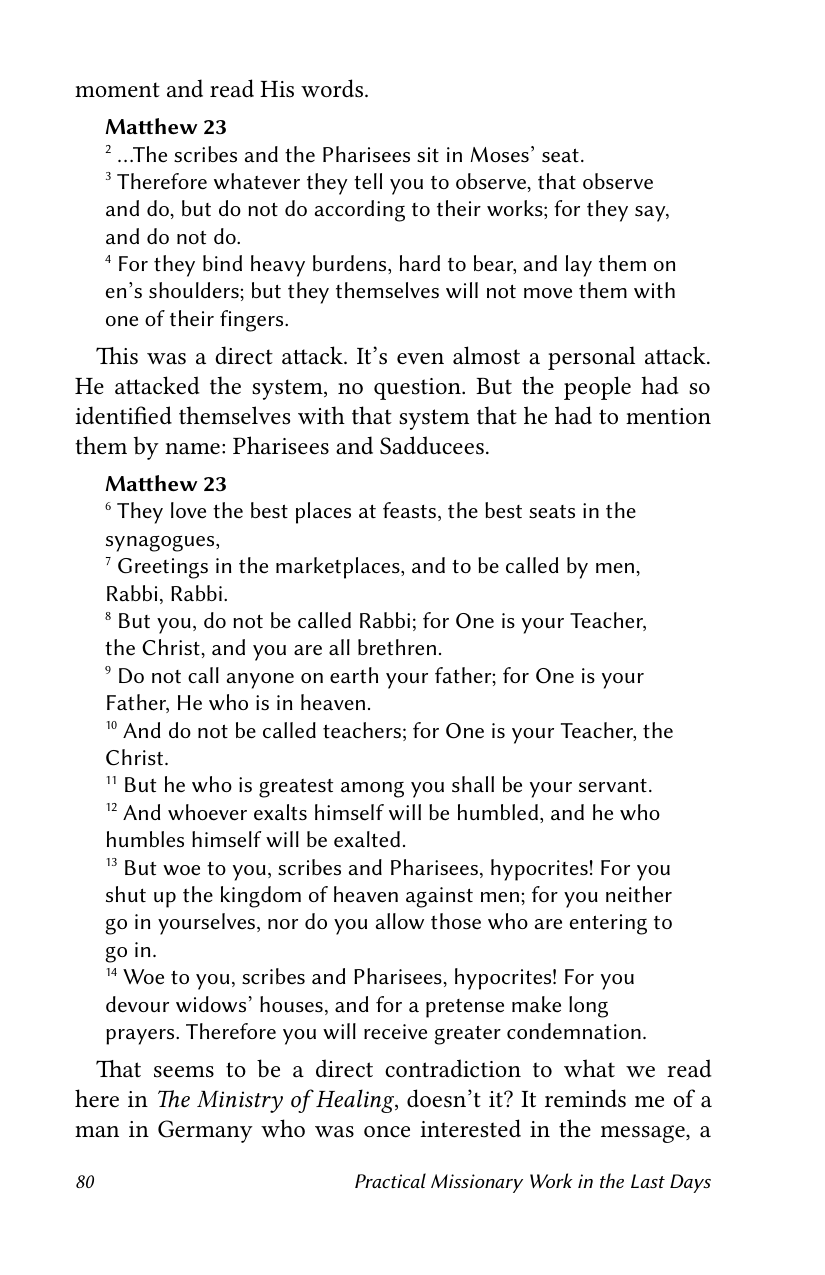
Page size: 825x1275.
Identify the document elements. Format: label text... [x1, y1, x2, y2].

text 6 They love the best places at feasts, the best seats in the synagogues, [105, 498, 682, 552]
text Matthew 23 [105, 471, 712, 497]
text 8 But you, do not be called Rabbi; for One is your Teacher, the Christ, and you are all brethren. [105, 608, 682, 661]
text 7 Greetings in the marketplaces, and to be called by men, Rabbi, Rabbi. [105, 553, 682, 607]
text 4 For they bind heavy burdens, hard to bear, and lay them on en’s shoulders; but they themselves will not move them with one of their fingers. [105, 251, 682, 332]
text That seems to be a direct contradiction to what we read here in The Ministry of Healing, doesn’t it? It reminds me of a man in Germany who was once interested in the message, a [75, 1055, 712, 1143]
text This was a direct attack. It’s even almost a personal attack. He attacked the system, no question. But the people had so identified themselves with that system that he had to mention them by name: Pharisees and Sadducees. [75, 342, 712, 460]
text 11 But he who is greatest among you shall be your servant. [105, 772, 682, 798]
text 13 But woe to you, scribes and Pharisees, hypocrites! For you shut up the kingdom of heaven against men; for you neither go in yourselves, nor do you allow those who are entering to go in. [105, 854, 682, 963]
text moment and read His words. [75, 75, 712, 103]
text 3 Therefore whatever they tell you to observe, that observe and do, but do not do according to their works; for they say, and do not do. [105, 169, 682, 250]
text 2 ...The scribes and the Pharisees sit in Moses’ seat. [105, 141, 682, 168]
text 10 And do not be called teachers; for One is your Teacher, the Christ. [105, 717, 682, 771]
text 9 Do not call anyone on earth your father; for One is your Father, He who is in heaven. [105, 663, 682, 716]
text 14 Woe to you, scribes and Pharisees, hypocrites! For you devour widows’ houses, and for a pretense make long prayers. Therefore you will receive greater condemnation. [105, 964, 682, 1045]
text 12 And whoever exalts himself will be humbled, and he who humbles himself will be exalted. [105, 800, 682, 853]
text Matthew 23 [105, 114, 712, 140]
